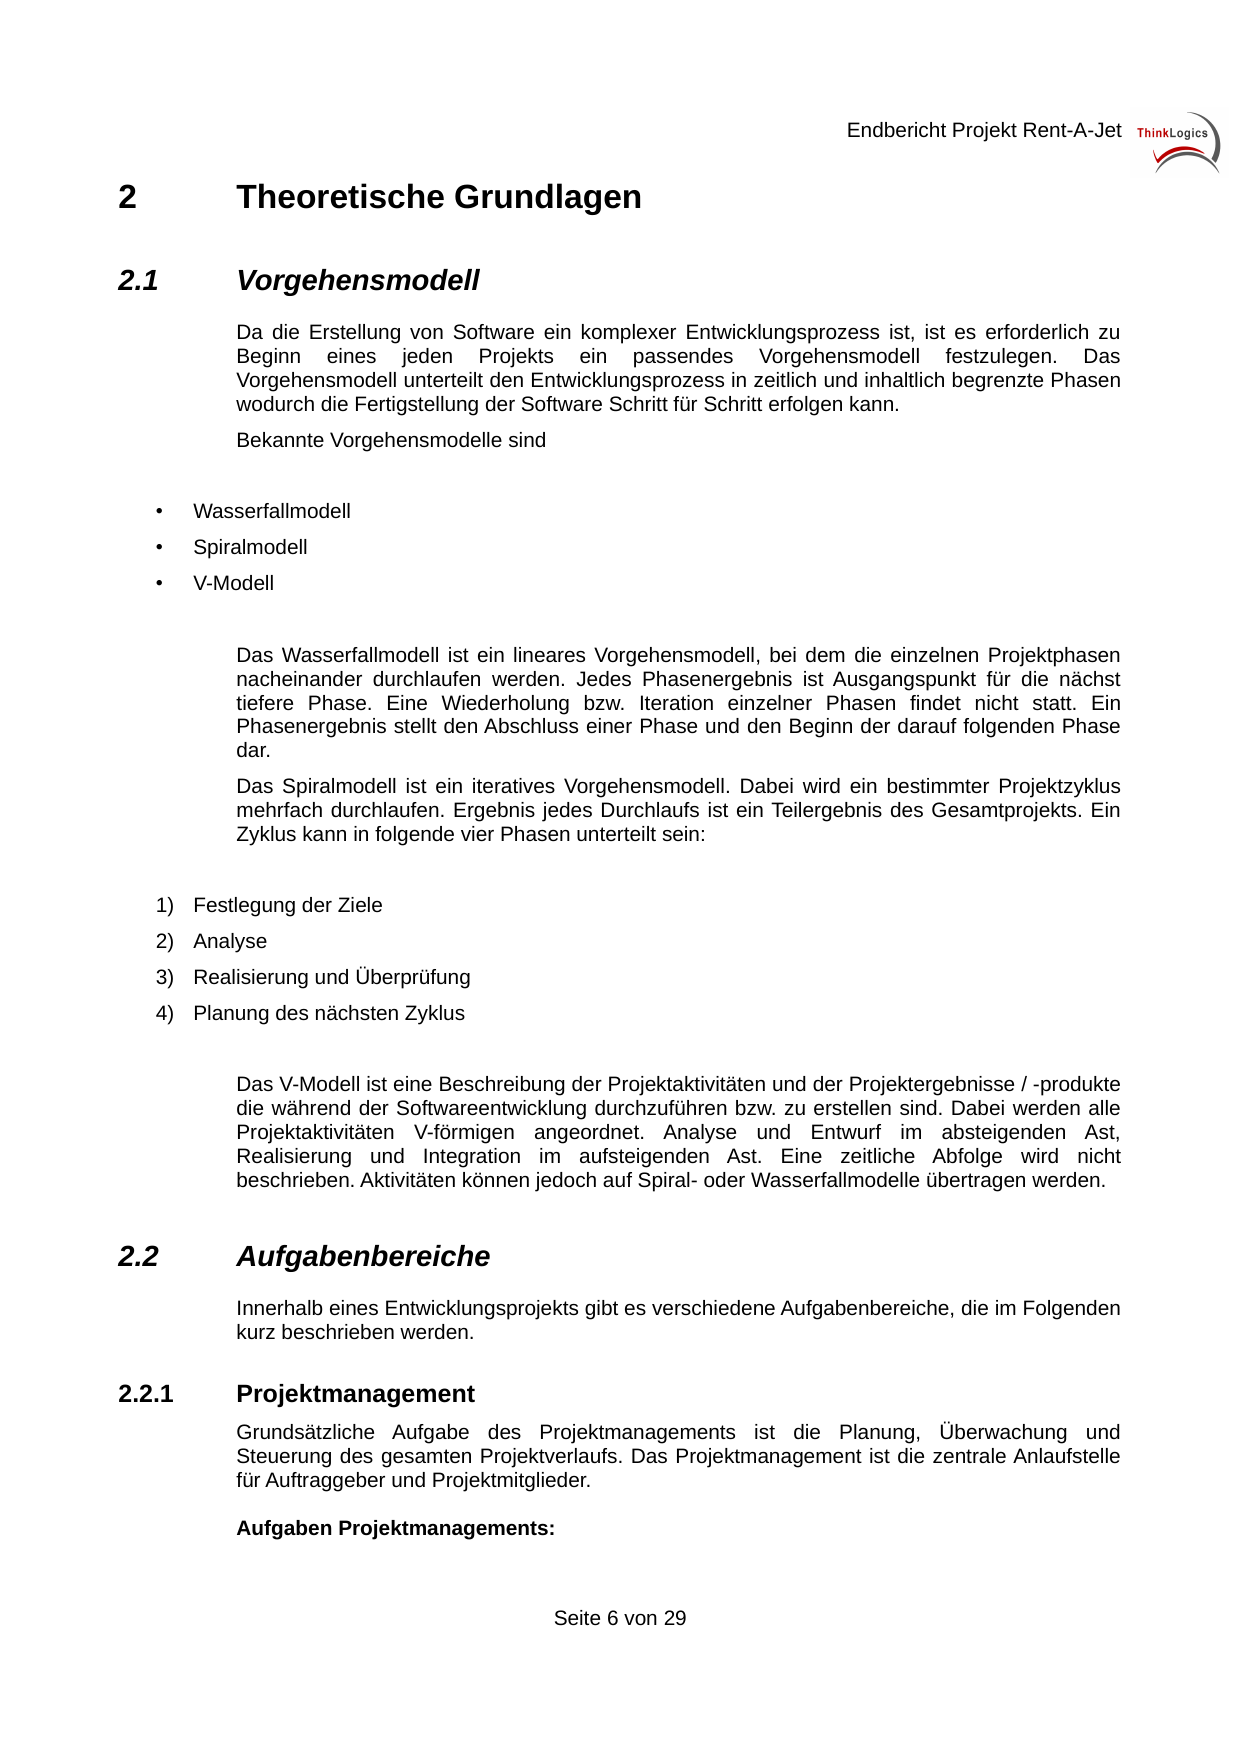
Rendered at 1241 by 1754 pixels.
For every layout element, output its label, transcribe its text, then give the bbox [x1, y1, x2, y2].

text Das V-Modell ist eine Beschreibung der Projektaktivitäten und der Projektergebnisse / -produkte die während der Softwareentwicklung durchzuführen bzw. zu erstellen sind. Dabei werden alle Projektaktivitäten V-förmigen angeordnet. Analyse und Entwurf im absteigenden Ast, Realisierung und Integration im aufsteigenden Ast. Eine zeitliche Abfolge wird nicht beschrieben. Aktivitäten können jedoch auf Spiral- oder Wasserfallmodelle übertragen werden. [236, 1072, 1122, 1192]
list Analyse [156, 929, 1122, 953]
text Aufgaben Projektmanagements: [236, 1516, 1122, 1539]
subtitle Vorgehensmodell [118, 263, 1122, 297]
text Innerhalb eines Entwicklungsprojekts gibt es verschiedene Aufgabenbereiche, die im Folgenden kurz beschrieben werden. [236, 1296, 1122, 1344]
list V-Modell [156, 571, 1122, 595]
list Spiralmodell [156, 535, 1122, 559]
subtitle Projektmanagement [118, 1379, 1122, 1408]
list Wasserfallmodell [156, 499, 1122, 523]
subtitle Aufgabenbereiche [118, 1239, 1122, 1273]
subtitle Theoretische Grundlagen [118, 177, 1122, 216]
text Da die Erstellung von Software ein komplexer Entwicklungsprozess ist, ist es erforderlich zu Beginn eines jeden Projekts ein passendes Vorgehensmodell festzulegen. Das Vorgehensmodell unterteilt den Entwicklungsprozess in zeitlich und inhaltlich begrenzte Phasen wodurch die Fertigstellung der Software Schritt für Schritt erfolgen kann. [236, 320, 1122, 416]
list Realisierung und Überprüfung [156, 965, 1122, 989]
picture [1130, 107, 1230, 178]
text Das Spiralmodell ist ein iteratives Vorgehensmodell. Dabei wird ein bestimmter Projektzyklus mehrfach durchlaufen. Ergebnis jedes Durchlaufs ist ein Teilergebnis des Gesamtprojekts. Ein Zyklus kann in folgende vier Phasen unterteilt sein: [236, 774, 1122, 846]
text Bekannte Vorgehensmodelle sind [236, 428, 1122, 452]
text Das Wasserfallmodell ist ein lineares Vorgehensmodell, bei dem die einzelnen Projektphasen nacheinander durchlaufen werden. Jedes Phasenergebnis ist Ausgangspunkt für die nächst tiefere Phase. Eine Wiederholung bzw. Iteration einzelner Phasen findet nicht statt. Ein Phasenergebnis stellt den Abschluss einer Phase und den Beginn der darauf folgenden Phase dar. [236, 642, 1122, 762]
list Festlegung der Ziele [156, 893, 1122, 917]
text Grundsätzliche Aufgabe des Projektmanagements ist die Planung, Überwachung und Steuerung des gesamten Projektverlaufs. Das Projektmanagement ist die zentrale Anlaufstelle für Auftraggeber und Projektmitglieder. [236, 1420, 1122, 1492]
list Planung des nächsten Zyklus [156, 1001, 1122, 1024]
